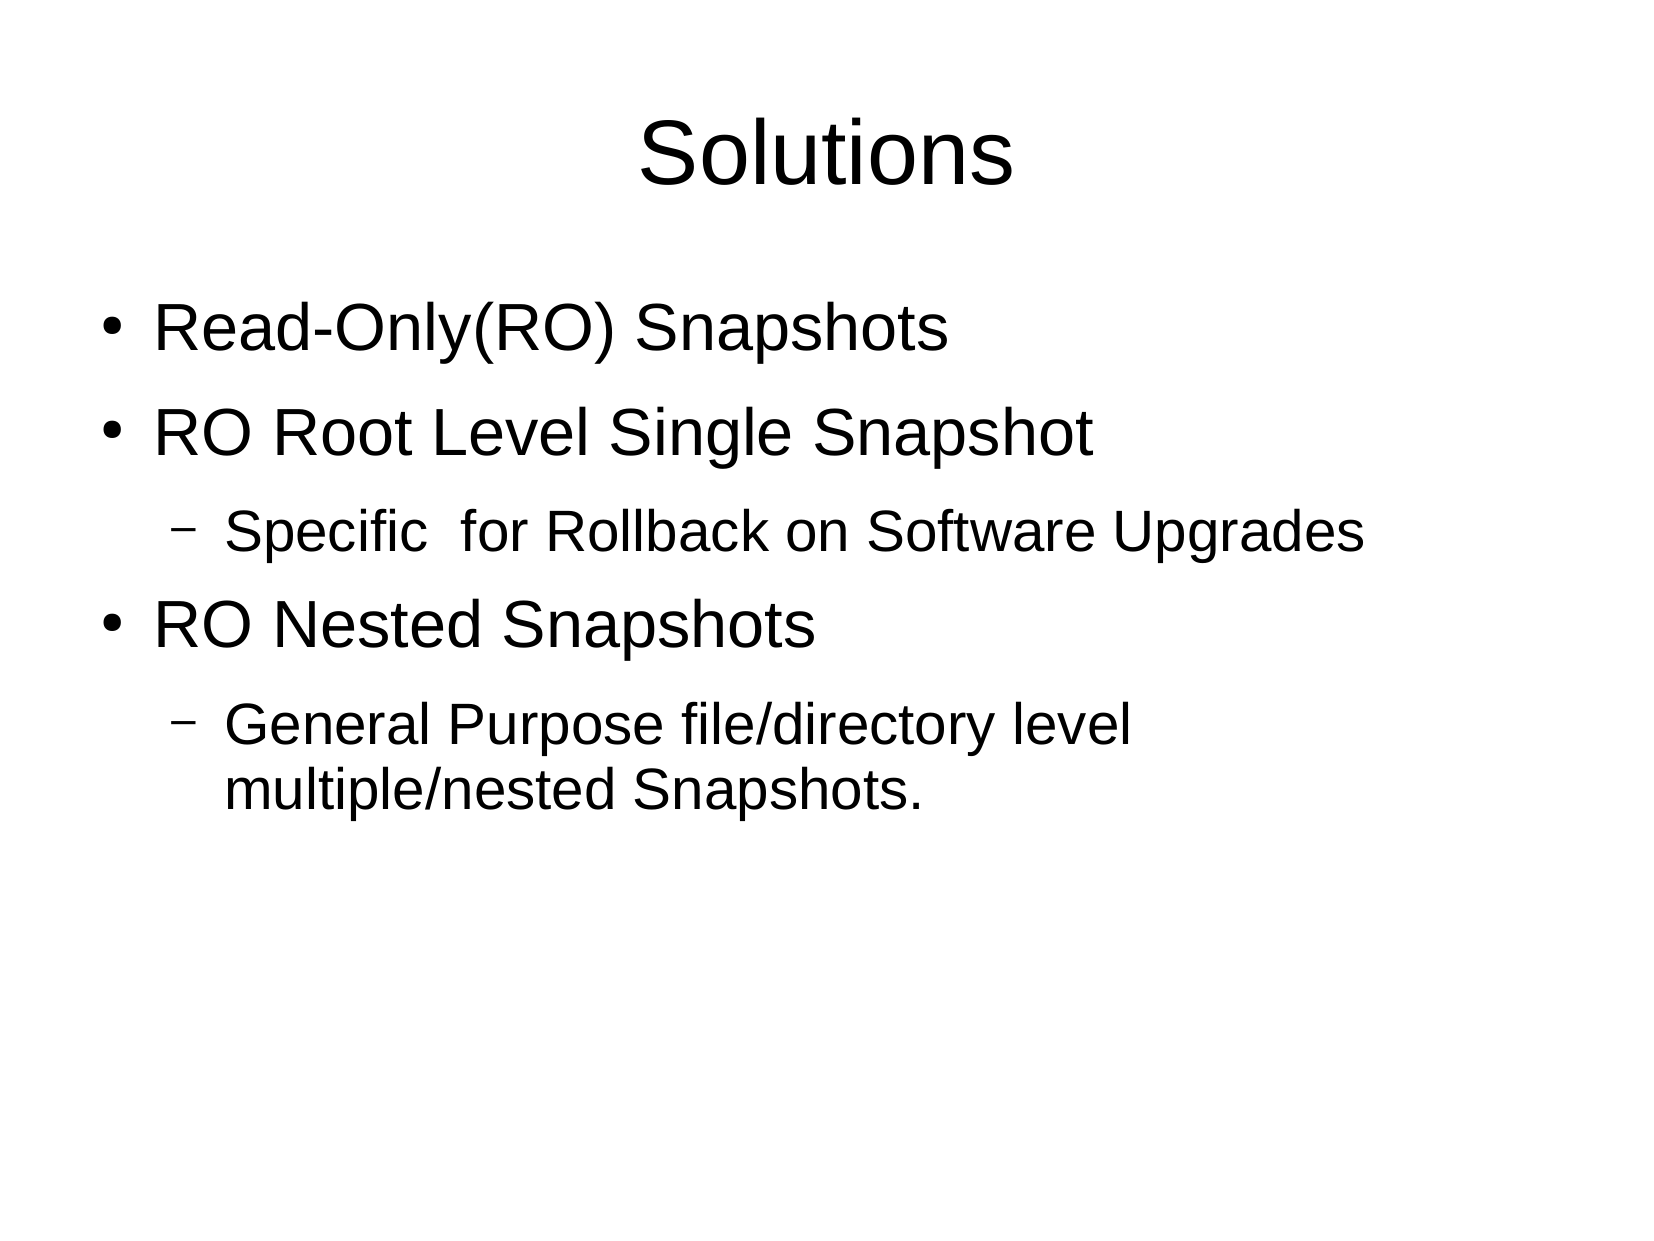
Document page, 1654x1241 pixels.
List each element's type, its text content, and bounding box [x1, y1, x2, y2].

title Solutions [82, 68, 1571, 237]
list Read-Only(RO) Snapshots RO Root Level Single Snapshot Specific for Rollback on Software Upgrades RO Nested Snapshots General Purpose file/directory level multiple/nested Snapshots. [82, 290, 1538, 1010]
